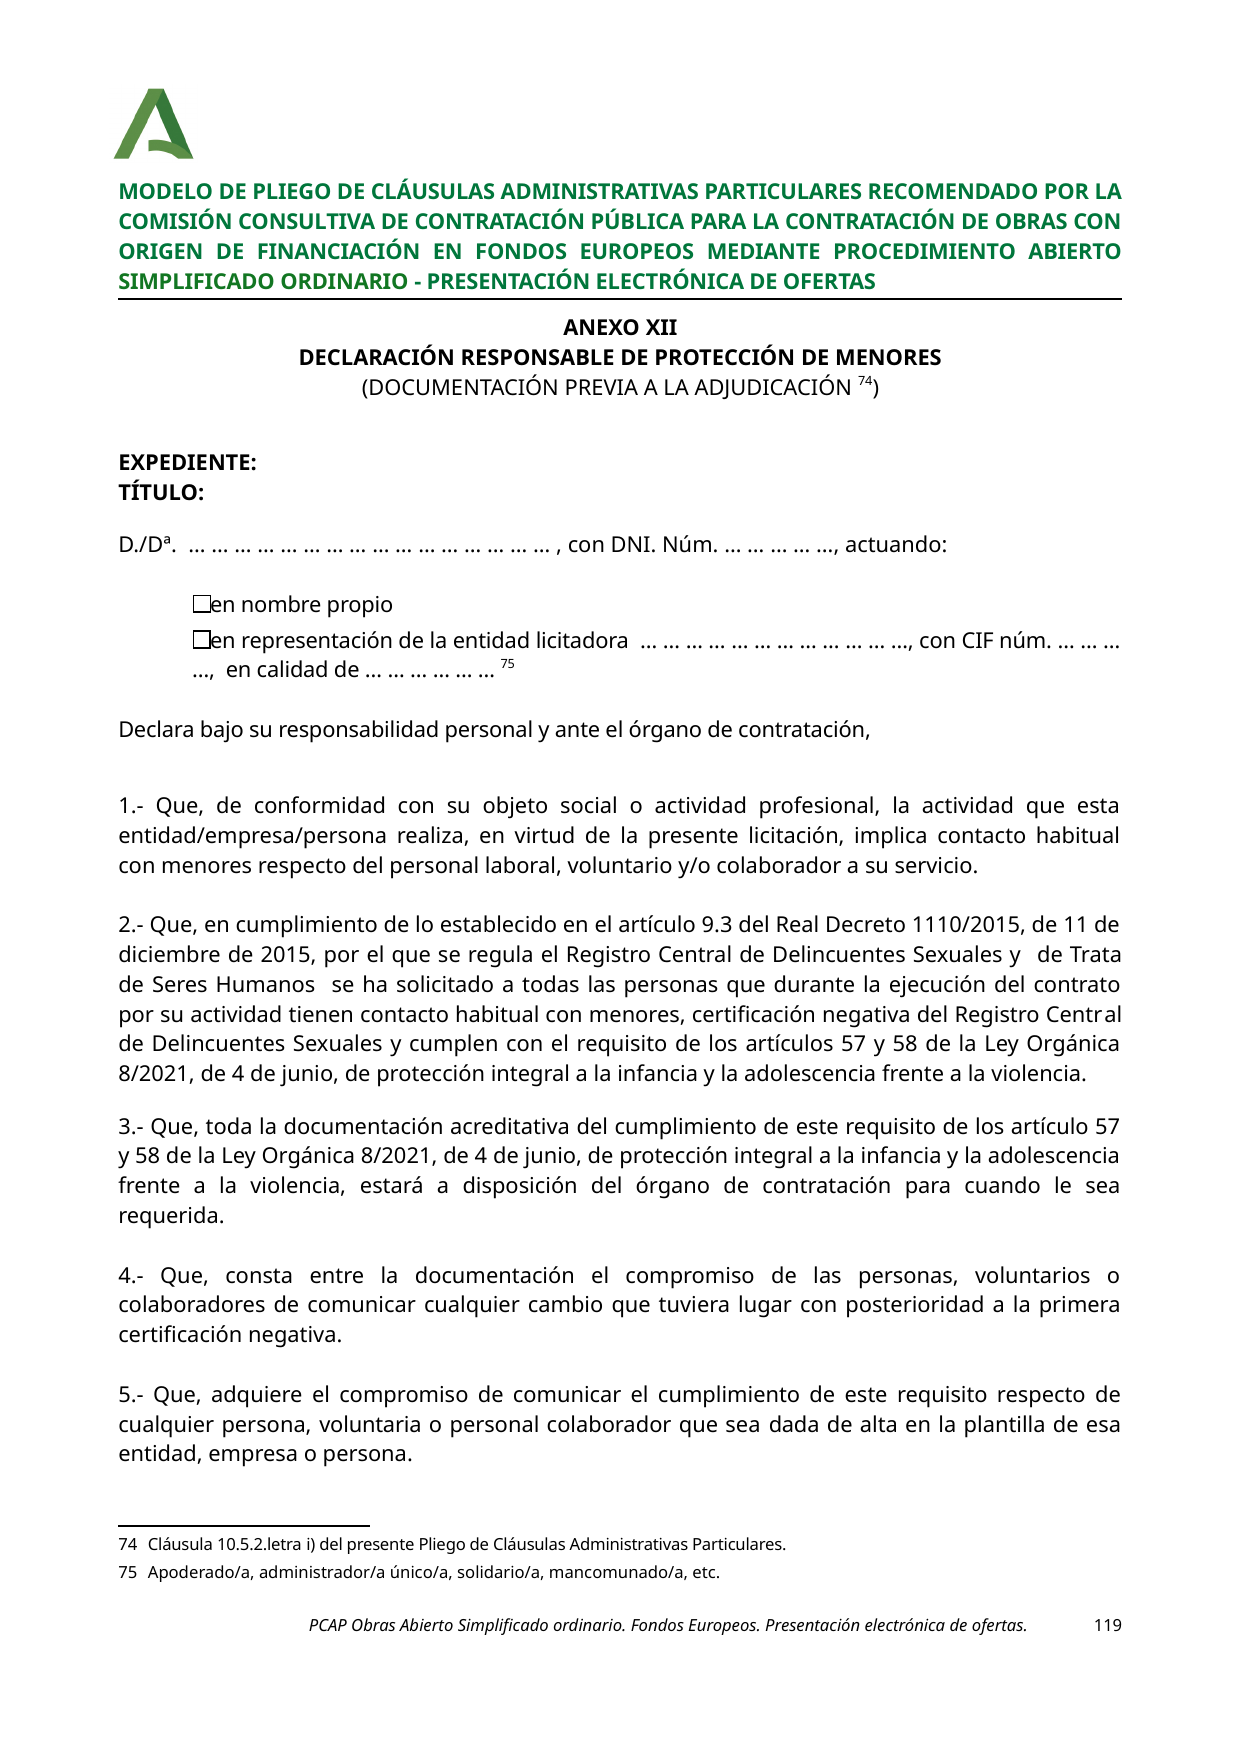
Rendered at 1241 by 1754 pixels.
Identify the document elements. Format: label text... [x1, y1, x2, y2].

text D./Dª. … … … … … … … … … … … … … … … … , con DNI. Núm. … … … … …, actuando: [118, 529, 1122, 559]
text Declara bajo su responsabilidad personal y ante el órgano de contratación, [118, 714, 1122, 744]
text Apoderado/a, administrador/a único/a, solidario/a, mancomunado/a, etc. [118, 1561, 1122, 1584]
text EXPEDIENTE: [118, 447, 1122, 477]
text 2.- Que, en cumplimiento de lo establecido en el artículo 9.3 del Real Decreto 1110/2015, de 11 de diciembre de 2015, por el que se regula el Registro Central de Delincuentes Sexuales y de Trata de Seres Humanos se ha solicitado a todas las personas que durante la ejecución del contrato por su actividad tienen contacto habitual con menores, certificación negativa del Registro Central de Delincuentes Sexuales y cumplen con el requisito de los artículos 57 y 58 de la Ley Orgánica 8/2021, de 4 de junio, de protección integral a la infancia y la adolescencia frente a la violencia. [118, 909, 1122, 1088]
text 3.- Que, toda la documentación acreditativa del cumplimiento de este requisito de los artículo 57 y 58 de la Ley Orgánica 8/2021, de 4 de junio, de protección integral a la infancia y la adolescencia frente a la violencia, estará a disposición del órgano de contratación para cuando le sea requerida. [118, 1111, 1122, 1230]
text MODELO DE PLIEGO DE CLÁUSULAS ADMINISTRATIVAS PARTICULARES RECOMENDADO POR LA COMISIÓN CONSULTIVA DE CONTRATACIÓN PÚBLICA PARA LA CONTRATACIÓN DE OBRAS CON ORIGEN DE FINANCIACIÓN EN FONDOS EUROPEOS MEDIANTE PROCEDIMIENTO ABIERTO SIMPLIFICADO ORDINARIO - PRESENTACIÓN ELECTRÓNICA DE OFERTAS [118, 176, 1122, 298]
picture [109, 84, 198, 163]
text DECLARACIÓN RESPONSABLE DE PROTECCIÓN DE MENORES [118, 342, 1122, 372]
text Cláusula 10.5.2.letra i) del presente Pliego de Cláusulas Administrativas Particulares. [118, 1532, 1122, 1555]
text en representación de la entidad licitadora … … … … … … … … … … … …, con CIF núm. … … … …, en calidad de … … … … … … [192, 625, 1122, 684]
text en nombre propio [192, 589, 1122, 619]
text TÍTULO: [118, 477, 1122, 507]
text 1.- Que, de conformidad con su objeto social o actividad profesional, la actividad que esta entidad/empresa/persona realiza, en virtud de la presente licitación, implica contacto habitual con menores respecto del personal laboral, voluntario y/o colaborador a su servicio. [118, 790, 1122, 879]
text ANEXO XII [118, 312, 1122, 342]
text 4.- Que, consta entre la documentación el compromiso de las personas, voluntarios o colaboradores de comunicar cualquier cambio que tuviera lugar con posterioridad a la primera certificación negativa. [118, 1259, 1122, 1349]
text (DOCUMENTACIÓN PREVIA A LA ADJUDICACIÓN ) [118, 372, 1122, 402]
text 5.- Que, adquiere el compromiso de comunicar el cumplimiento de este requisito respecto de cualquier persona, voluntaria o personal colaborador que sea dada de alta en la plantilla de esa entidad, empresa o persona. [118, 1379, 1122, 1468]
